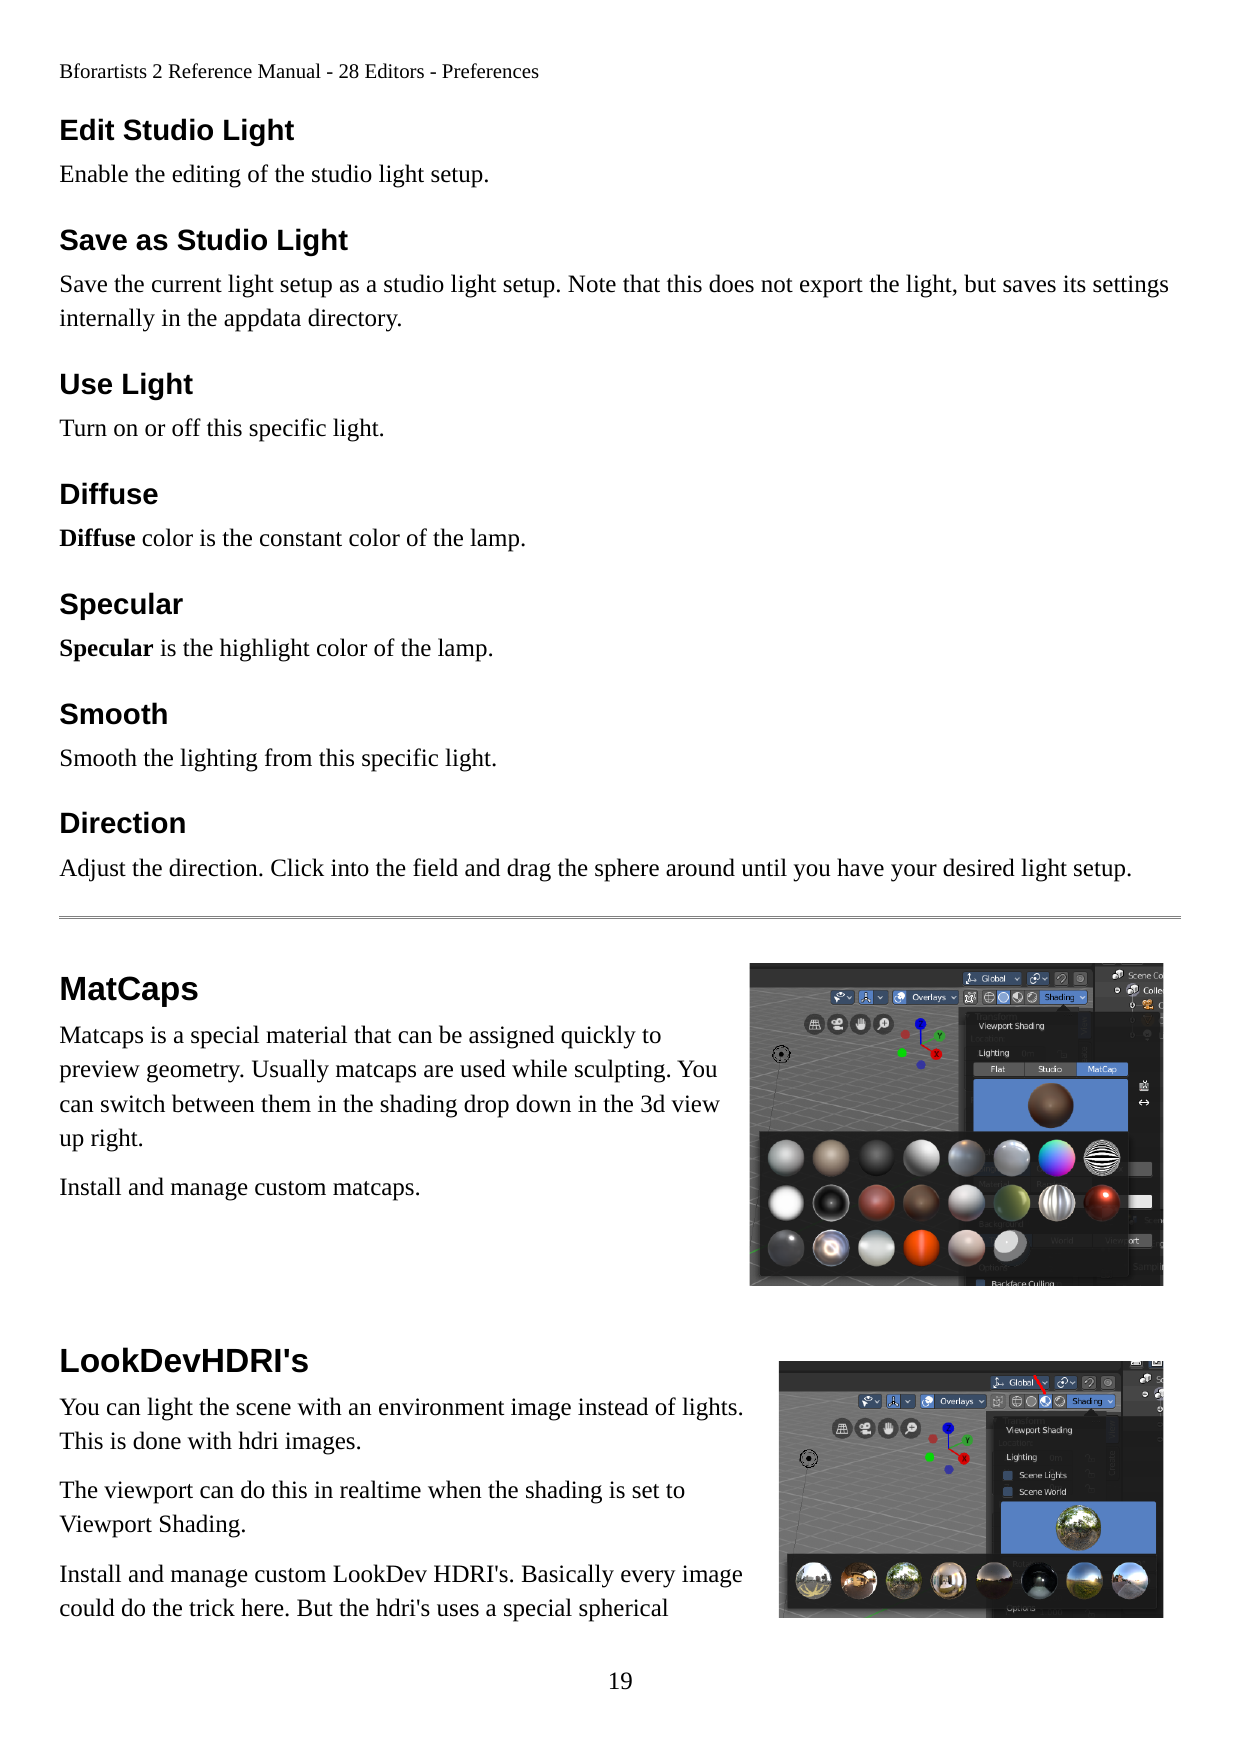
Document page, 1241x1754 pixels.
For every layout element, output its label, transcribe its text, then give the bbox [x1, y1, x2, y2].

text Save the current light setup as a studio light setup. Note that this does not export the light, but saves its settings internally in the appdata directory. [59, 269, 1181, 332]
text The viewport can do this in realtime when the shading is set to Viewport Shading. [59, 1475, 778, 1538]
subtitle Smooth [59, 697, 1181, 730]
subtitle MatCaps [59, 969, 749, 1007]
picture [778, 1361, 1164, 1618]
text Matcaps is a special material that can be assigned quickly to preview geometry. Usually matcaps are used while sculpting. You can switch between them in the shading drop down in the 3d view up right. [59, 1020, 749, 1152]
text Specular is the highlight color of the lamp. [59, 633, 1181, 662]
subtitle Specular [59, 587, 1181, 620]
subtitle Edit Studio Light [59, 113, 1181, 146]
text Install and manage custom matcaps. [59, 1172, 749, 1201]
subtitle Use Light [59, 367, 1181, 401]
text You can light the scene with an environment image instead of lights. This is done with hdri images. [59, 1392, 778, 1455]
subtitle Diffuse [59, 477, 1181, 511]
subtitle [1164, 969, 1181, 1007]
text Diffuse color is the constant color of the lamp. [59, 523, 1181, 552]
text Enable the editing of the studio light setup. [59, 159, 1181, 188]
subtitle Save as Studio Light [59, 222, 1181, 256]
text Turn on or off this specific light. [59, 413, 1181, 442]
picture [749, 963, 1164, 1286]
text Smooth the lighting from this specific light. [59, 743, 1181, 772]
subtitle LookDevHDRI's [59, 1340, 1181, 1379]
text Install and manage custom LookDev HDRI's. Basically every image could do the trick here. But the hdri's uses a special spherical [59, 1559, 1181, 1622]
subtitle Direction [59, 806, 1181, 840]
text Adjust the direction. Click into the field and drag the sphere around until you have your desired light setup. [59, 853, 1181, 881]
